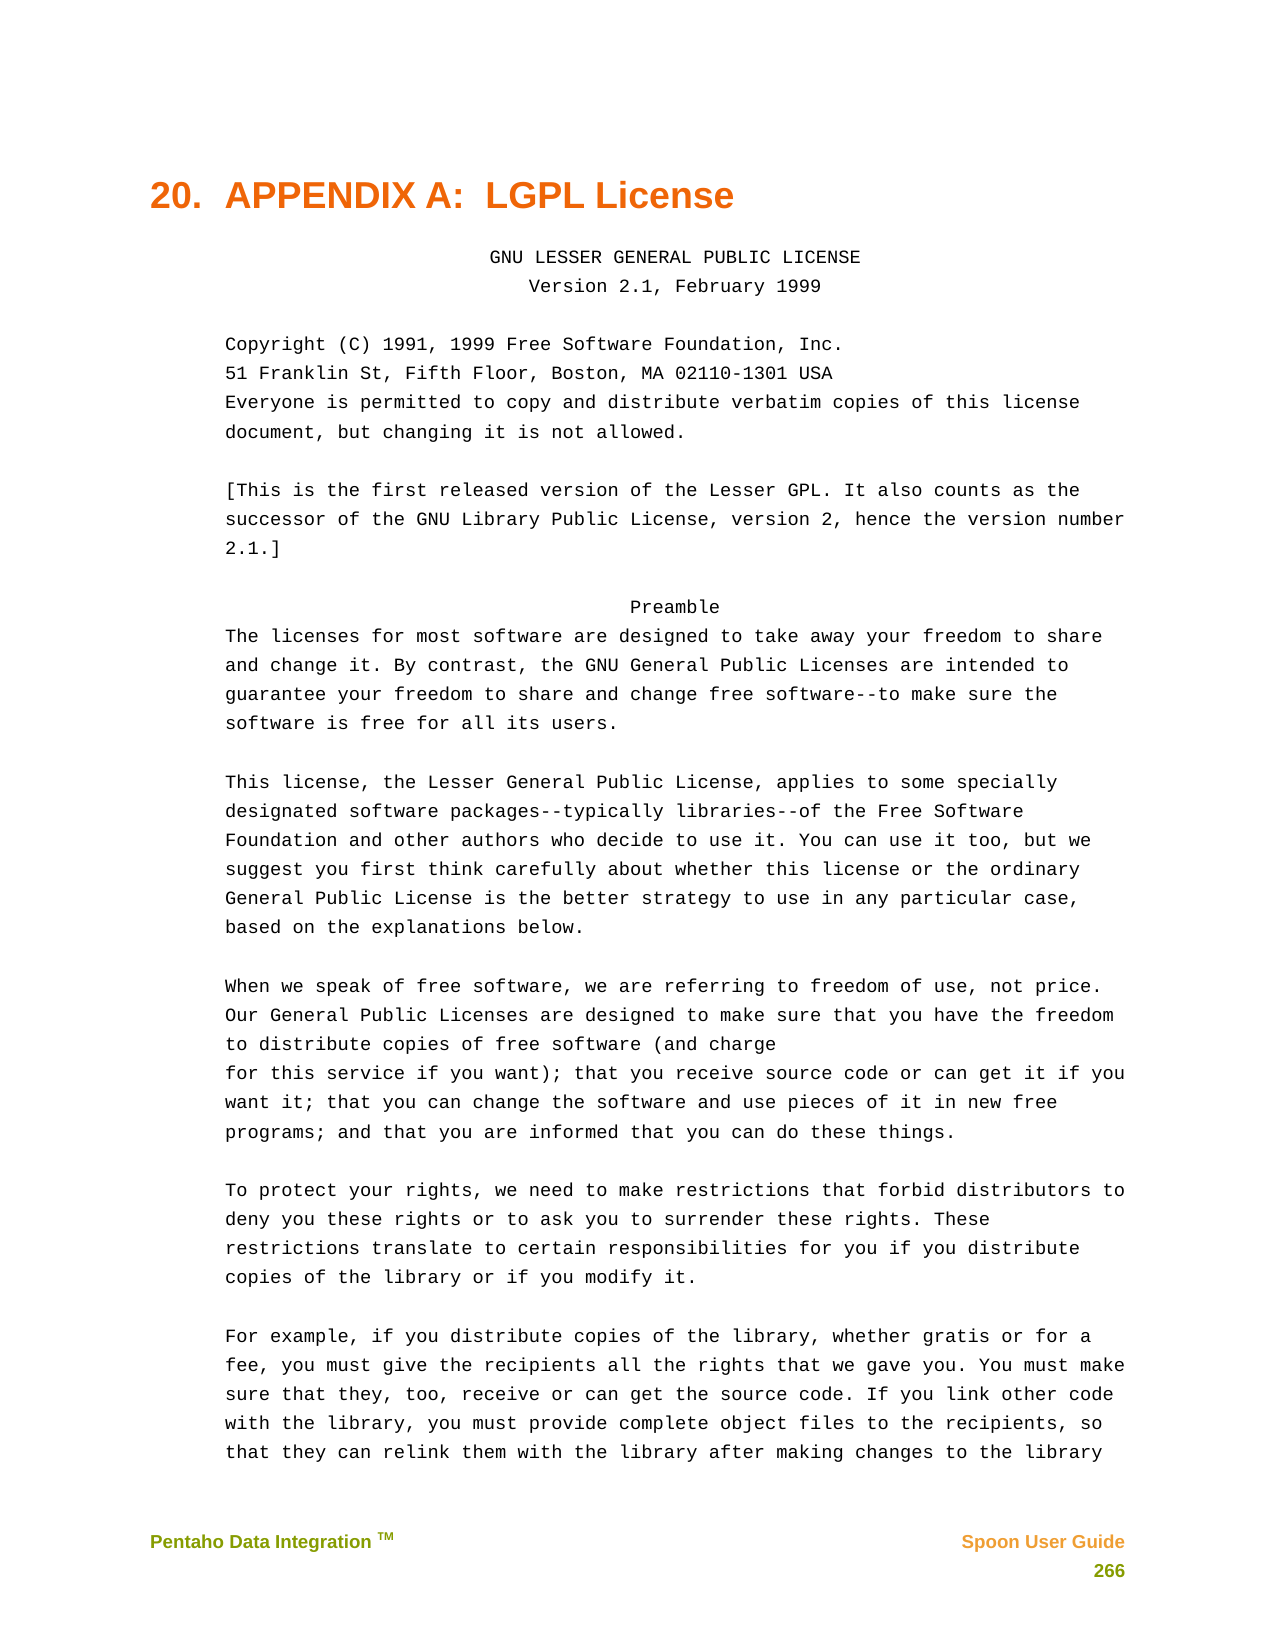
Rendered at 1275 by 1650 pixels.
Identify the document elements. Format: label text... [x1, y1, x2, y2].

text Preamble [225, 590, 1125, 619]
text The licenses for most software are designed to take away your freedom to share and change it. By contrast, the GNU General Public Licenses are intended to guarantee your freedom to share and change free software--to make sure the software is free for all its users. [225, 619, 1125, 736]
text Copyright (C) 1991, 1999 Free Software Foundation, Inc. [225, 327, 1125, 356]
text GNU LESSER GENERAL PUBLIC LICENSE [225, 240, 1125, 269]
text 51 Franklin St, Fifth Floor, Boston, MA 02110-1301 USA [225, 356, 1125, 386]
text For example, if you distribute copies of the library, whether gratis or for a fee, you must give the recipients all the rights that we gave you. You must make sure that they, too, receive or can get the source code. If you link other code with the library, you must provide complete object files to the recipients, so that they can relink them with the library after making changes to the library [225, 1319, 1125, 1465]
text for this service if you want); that you receive source code or can get it if you want it; that you can change the software and use pieces of it in new free programs; and that you are informed that you can do these things. [225, 1056, 1125, 1144]
text When we speak of free software, we are referring to freedom of use, not price. Our General Public Licenses are designed to make sure that you have the freedom to distribute copies of free software (and charge [225, 969, 1125, 1056]
subtitle APPENDIX A: LGPL License [150, 181, 1125, 216]
text [This is the first released version of the Lesser GPL. It also counts as the successor of the GNU Library Public License, version 2, hence the version number 2.1.] [225, 473, 1125, 561]
text To protect your rights, we need to make restrictions that forbid distributors to deny you these rights or to ask you to surrender these rights. These restrictions translate to certain responsibilities for you if you distribute copies of the library or if you modify it. [225, 1173, 1125, 1290]
text This license, the Lesser General Public License, applies to some specially designated software packages--typically libraries--of the Free Software Foundation and other authors who decide to use it. You can use it too, but we suggest you first think carefully about whether this license or the ordinary General Public License is the better strategy to use in any particular case, based on the explanations below. [225, 765, 1125, 940]
text Version 2.1, February 1999 [225, 269, 1125, 298]
text Everyone is permitted to copy and distribute verbatim copies of this license document, but changing it is not allowed. [225, 386, 1125, 444]
